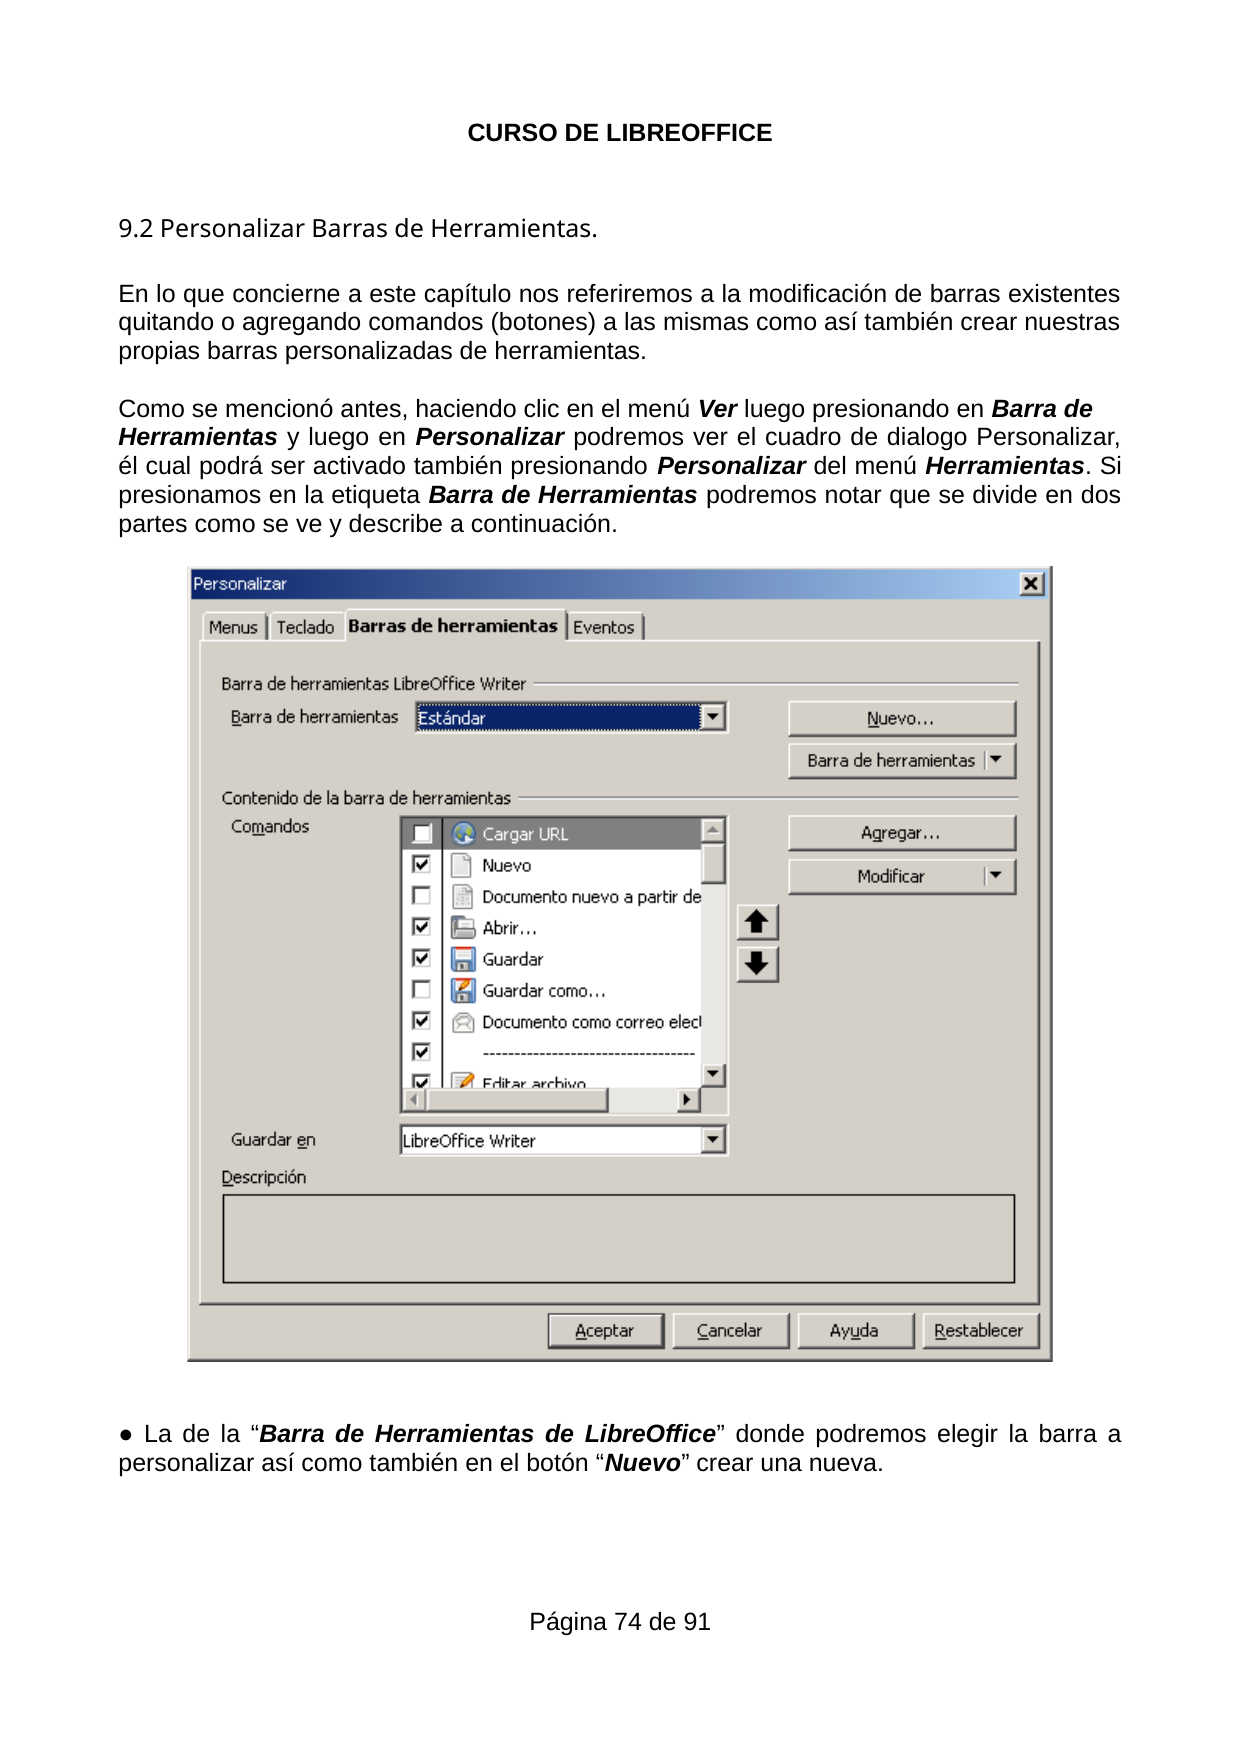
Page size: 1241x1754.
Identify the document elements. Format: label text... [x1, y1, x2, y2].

text Como se mencionó antes, haciendo clic en el menú Ver luego presionando en Barra de [118, 393, 1122, 422]
picture [187, 566, 1053, 1362]
text Herramientas y luego en Personalizar podremos ver el cuadro de dialogo Personalizar, él cual podrá ser activado también presionando Personalizar del menú Herramientas. Si presionamos en la etiqueta Barra de Herramientas podremos notar que se divide en dos partes como se ve y describe a continuación. [118, 422, 1122, 537]
text En lo que concierne a este capítulo nos referiremos a la modificación de barras existentes quitando o agregando comandos (botones) a las mismas como así también crear nuestras propias barras personalizadas de herramientas. [118, 278, 1122, 365]
text ● La de la “Barra de Herramientas de LibreOffice” donde podremos elegir la barra a personalizar así como también en el botón “Nuevo” crear una nueva. [118, 1419, 1122, 1476]
text 9.2 Personalizar Barras de Herramientas. [118, 210, 1122, 244]
